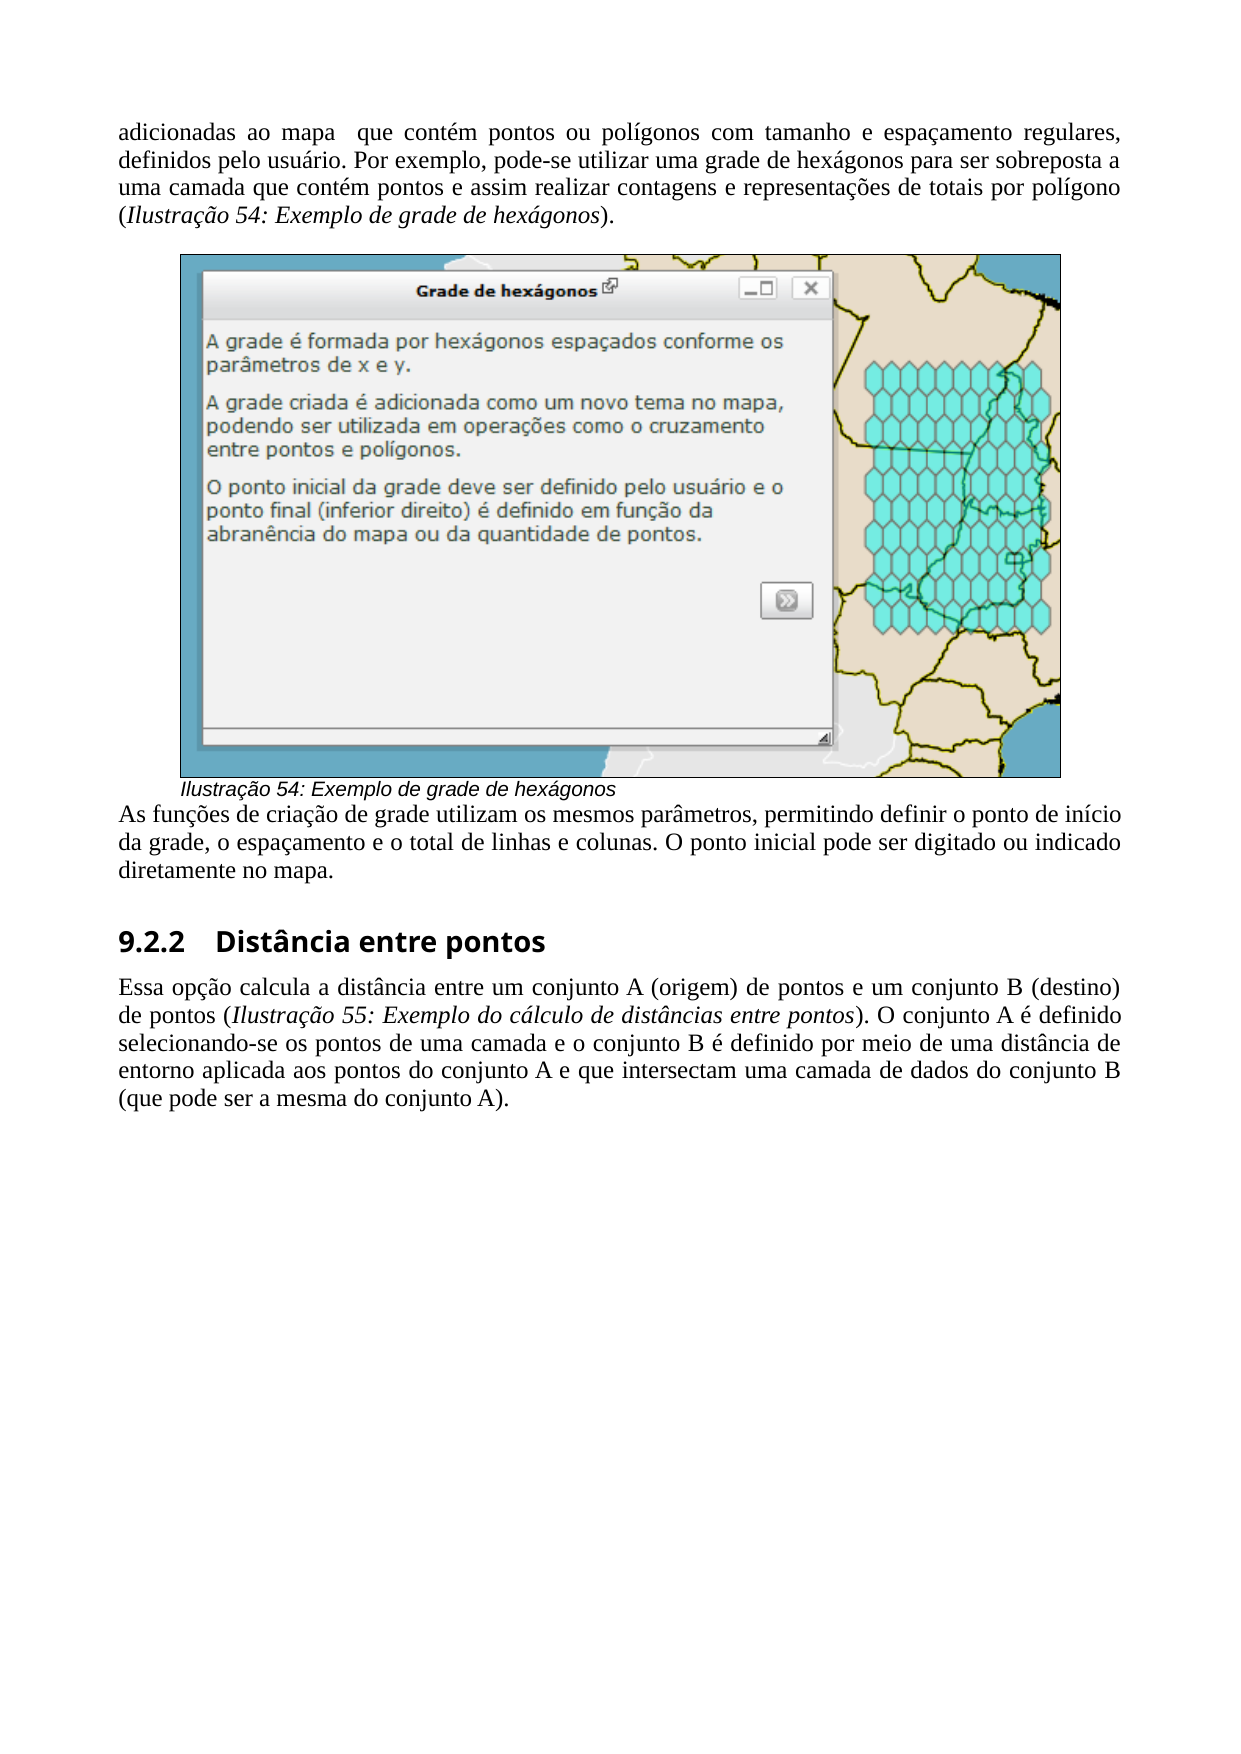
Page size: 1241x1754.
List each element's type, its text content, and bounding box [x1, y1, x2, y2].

text adicionadas ao mapa que contém pontos ou polígonos com tamanho e espaçamento regulares, definidos pelo usuário. Por exemplo, pode-se utilizar uma grade de hexágonos para ser sobreposta a uma camada que contém pontos e assim realizar contagens e representações de totais por polígono (Ilustração 54: Exemplo de grade de hexágonos). [118, 118, 1122, 229]
text Ilustração 54: Exemplo de grade de hexágonos [180, 778, 1060, 801]
subtitle Distância entre pontos [118, 921, 1122, 961]
picture [181, 255, 1060, 777]
text As funções de criação de grade utilizam os mesmos parâmetros, permitindo definir o ponto de início da grade, o espaçamento e o total de linhas e colunas. O ponto inicial pode ser digitado ou indicado diretamente no mapa. [118, 241, 1122, 884]
text Essa opção calcula a distância entre um conjunto A (origem) de pontos e um conjunto B (destino) de pontos (Ilustração 55: Exemplo do cálculo de distâncias entre pontos). O conjunto A é definido selecionando-se os pontos de uma camada e o conjunto B é definido por meio de uma distância de entorno aplicada aos pontos do conjunto A e que intersectam uma camada de dados do conjunto B (que pode ser a mesma do conjunto A). [118, 973, 1122, 1112]
